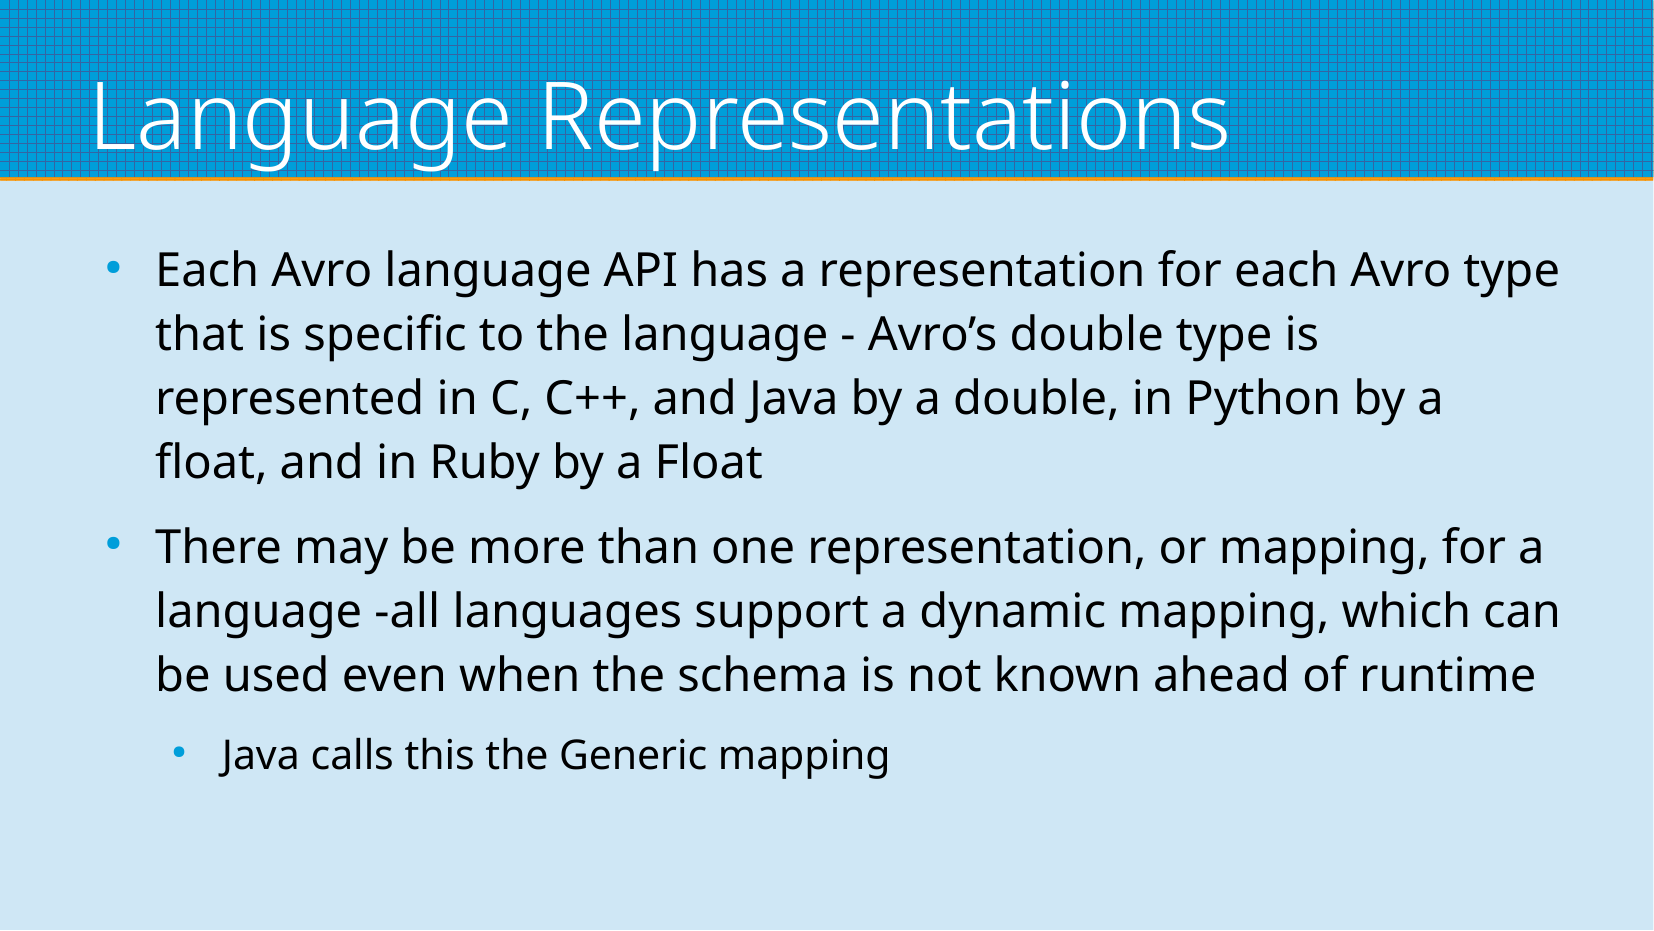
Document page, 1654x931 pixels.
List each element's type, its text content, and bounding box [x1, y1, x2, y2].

list Each Avro language API has a representation for each Avro type that is specific to the language - Avro’s double type is represented in C, C++, and Java by a double, in Python by a float, and in Ruby by a Float There may be more than one representation, or mapping, for a language -all languages support a dynamic mapping, which can be used even when the schema is not known ahead of runtime Java calls this the Generic mapping [88, 236, 1565, 813]
title Language Representations [88, 14, 1565, 178]
